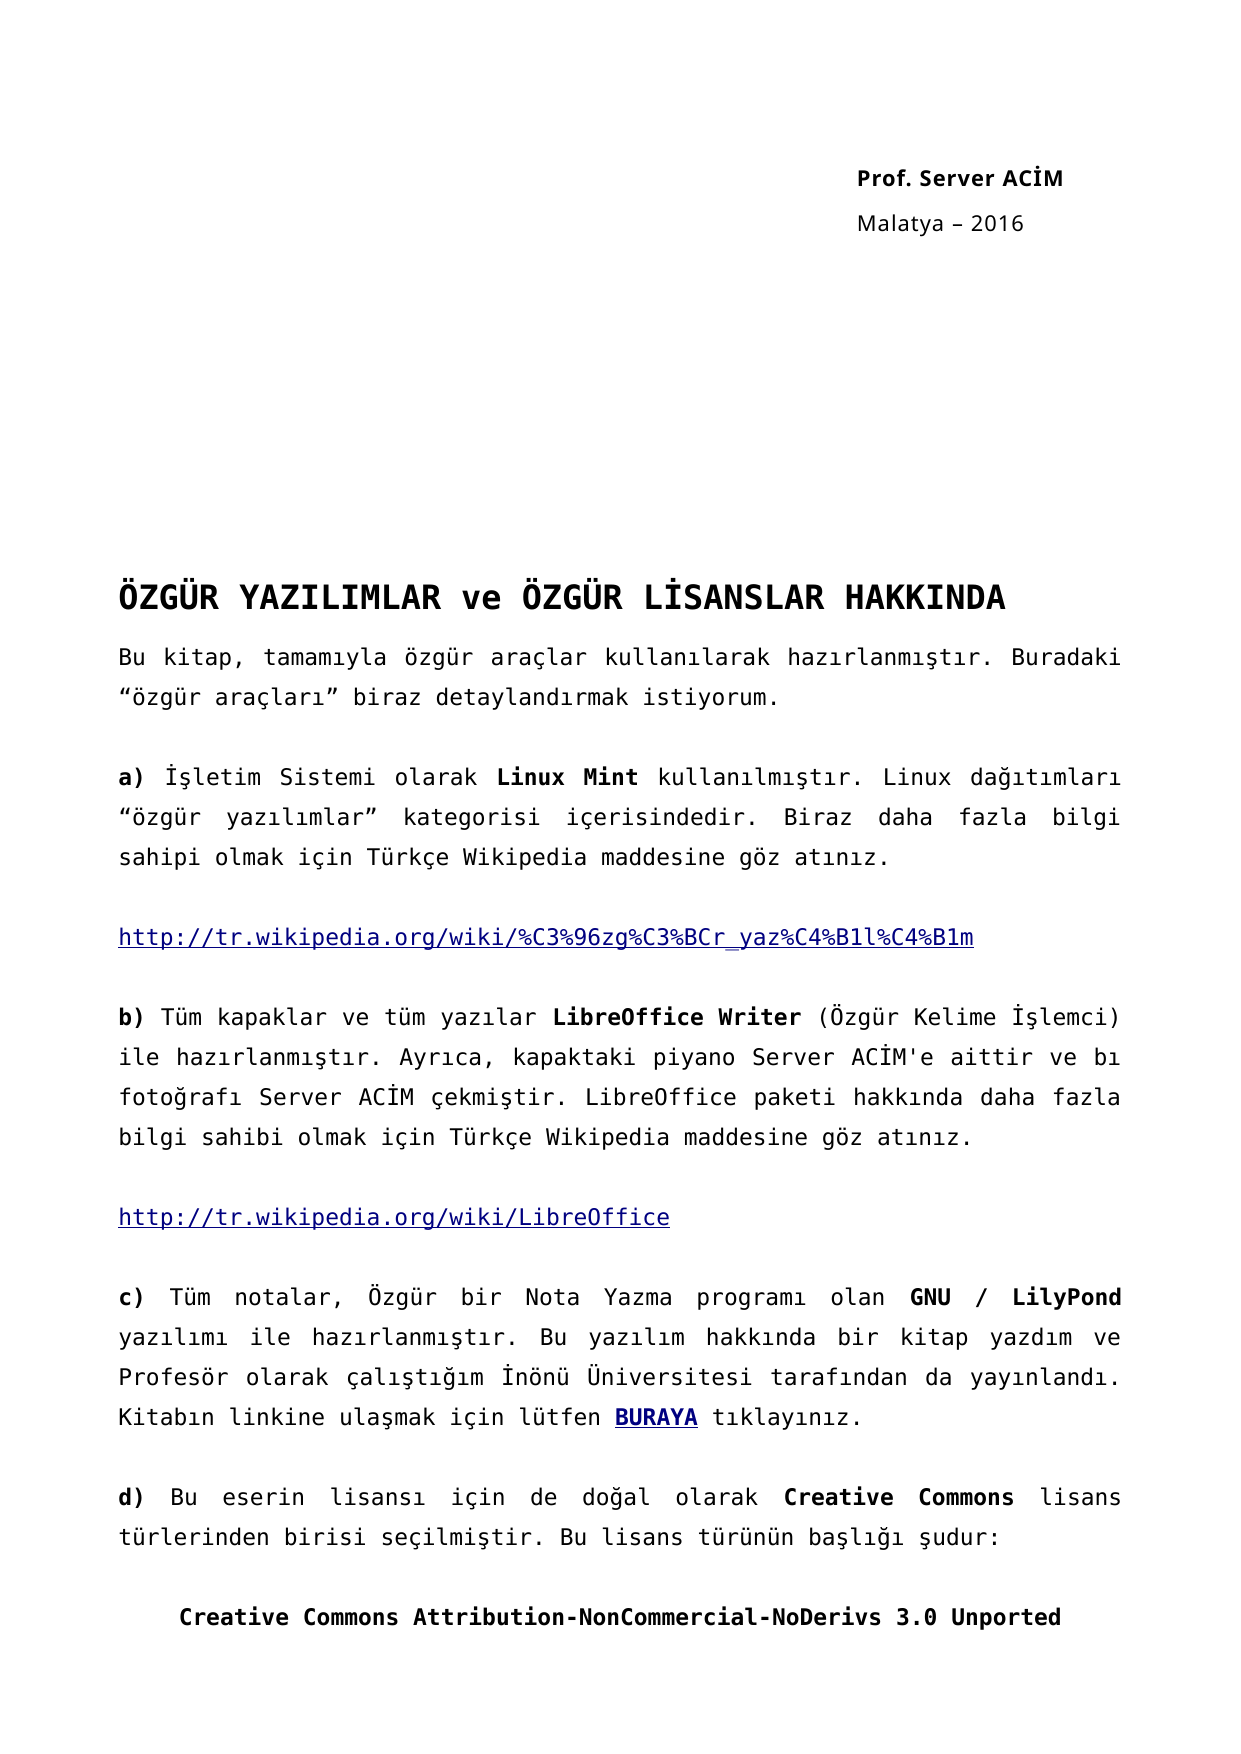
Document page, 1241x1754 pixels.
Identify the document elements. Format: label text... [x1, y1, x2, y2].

text Bu kitap, tamamıyla özgür araçlar kullanılarak hazırlanmıştır. Buradaki “özgür araçları” biraz detaylandırmak istiyorum. [118, 644, 1122, 710]
text Malatya – 2016 [857, 207, 1122, 237]
text ÖZGÜR YAZILIMLAR ve ÖZGÜR LİSANSLAR HAKKINDA [118, 578, 1122, 617]
text a) İşletim Sistemi olarak Linux Mint kullanılmıştır. Linux dağıtımları “özgür yazılımlar” kategorisi içerisindedir. Biraz daha fazla bilgi sahipi olmak için Türkçe Wikipedia maddesine göz atınız. [118, 764, 1122, 870]
text http://tr.wikipedia.org/wiki/LibreOffice [118, 1204, 1122, 1230]
text b) Tüm kapaklar ve tüm yazılar LibreOffice Writer (Özgür Kelime İşlemci) ile hazırlanmıştır. Ayrıca, kapaktaki piyano Server ACİM'e aittir ve bı fotoğrafı Server ACİM çekmiştir. LibreOffice paketi hakkında daha fazla bilgi sahibi olmak için Türkçe Wikipedia maddesine göz atınız. [118, 1004, 1122, 1150]
text http://tr.wikipedia.org/wiki/%C3%96zg%C3%BCr_yaz%C4%B1l%C4%B1m [118, 924, 1122, 950]
text c) Tüm notalar, Özgür bir Nota Yazma programı olan GNU / LilyPond yazılımı ile hazırlanmıştır. Bu yazılım hakkında bir kitap yazdım ve Profesör olarak çalıştığım İnönü Üniversitesi tarafından da yayınlandı. Kitabın linkine ulaşmak için lütfen BURAYA tıklayınız. [118, 1284, 1122, 1430]
text Prof. Server ACİM [857, 163, 1122, 193]
text d) Bu eserin lisansı için de doğal olarak Creative Commons lisans türlerinden birisi seçilmiştir. Bu lisans türünün başlığı şudur: [118, 1484, 1122, 1550]
text Creative Commons Attribution-NonCommercial-NoDerivs 3.0 Unported [118, 1604, 1122, 1630]
